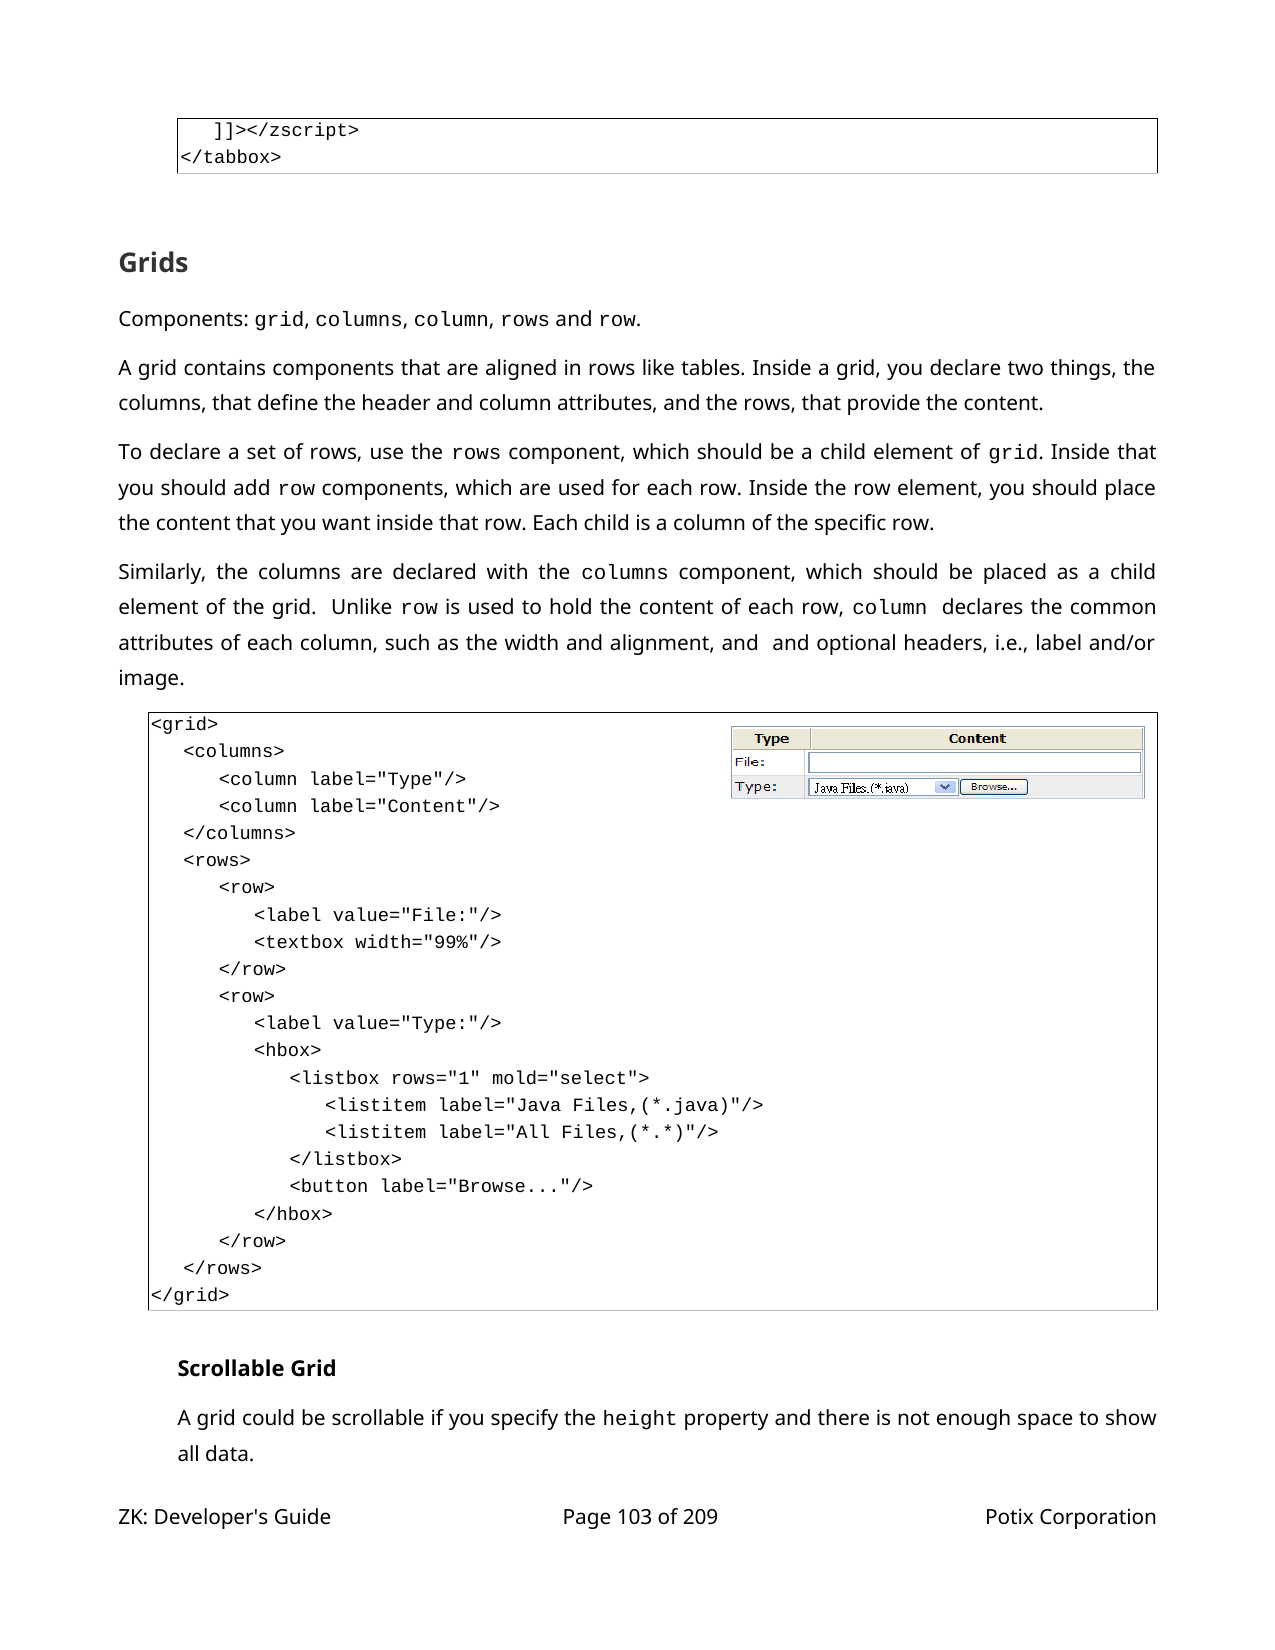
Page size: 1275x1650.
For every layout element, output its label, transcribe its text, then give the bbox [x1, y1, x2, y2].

text <listbox rows="1" mold="select"> [149, 1066, 1157, 1090]
text <button label="Browse..."/> [149, 1174, 1157, 1198]
text </rows> [149, 1256, 1157, 1280]
text <label value="File:"/> [149, 902, 1157, 927]
text A grid contains components that are aligned in rows like tables. Inside a grid, you declare two things, the columns, that define the header and column attributes, and the rows, that provide the content. [118, 353, 1157, 416]
text [1148, 739, 1157, 763]
subtitle Scrollable Grid [177, 1353, 1157, 1383]
text <column label="Content"/> [149, 794, 1157, 818]
text <textbox width="99%"/> [149, 929, 1157, 954]
text <row> [149, 984, 1157, 1008]
text ]]></zscript> [178, 119, 1157, 142]
text <listitem label="Java Files,(*.java)"/> [149, 1093, 1157, 1117]
text A grid could be scrollable if you specify the height property and there is not enough space to show all data. [177, 1403, 1157, 1467]
text </grid> [149, 1283, 1157, 1310]
text <column label="Type"/> [149, 766, 731, 791]
text <hbox> [149, 1038, 1157, 1063]
subtitle Grids [118, 243, 1157, 280]
text </tabbox> [178, 145, 1157, 173]
text </hbox> [149, 1201, 1157, 1226]
text <label value="Type:"/> [149, 1011, 1157, 1035]
text Similarly, the columns are declared with the columns component, which should be placed as a child element of the grid. Unlike row is used to hold the content of each row, column declares the common attributes of each column, such as the width and alignment, and and optional headers, i.e., label and/or image. [118, 557, 1157, 691]
text <grid> [149, 713, 1157, 736]
text </row> [149, 957, 1157, 981]
text <columns> [149, 739, 731, 763]
picture [731, 724, 1148, 799]
text To declare a set of rows, use the rows component, which should be a child element of grid. Inside that you should add row components, which are used for each row. Inside the row element, you should place the content that you want inside that row. Each child is a column of the specific row. [118, 437, 1157, 536]
text </listbox> [149, 1147, 1157, 1171]
text Components: grid, columns, column, rows and row. [118, 304, 1157, 332]
text <listitem label="All Files,(*.*)"/> [149, 1120, 1157, 1144]
text </row> [149, 1229, 1157, 1253]
text </columns> [149, 821, 1157, 845]
text <rows> [149, 848, 1157, 872]
text <row> [149, 875, 1157, 899]
